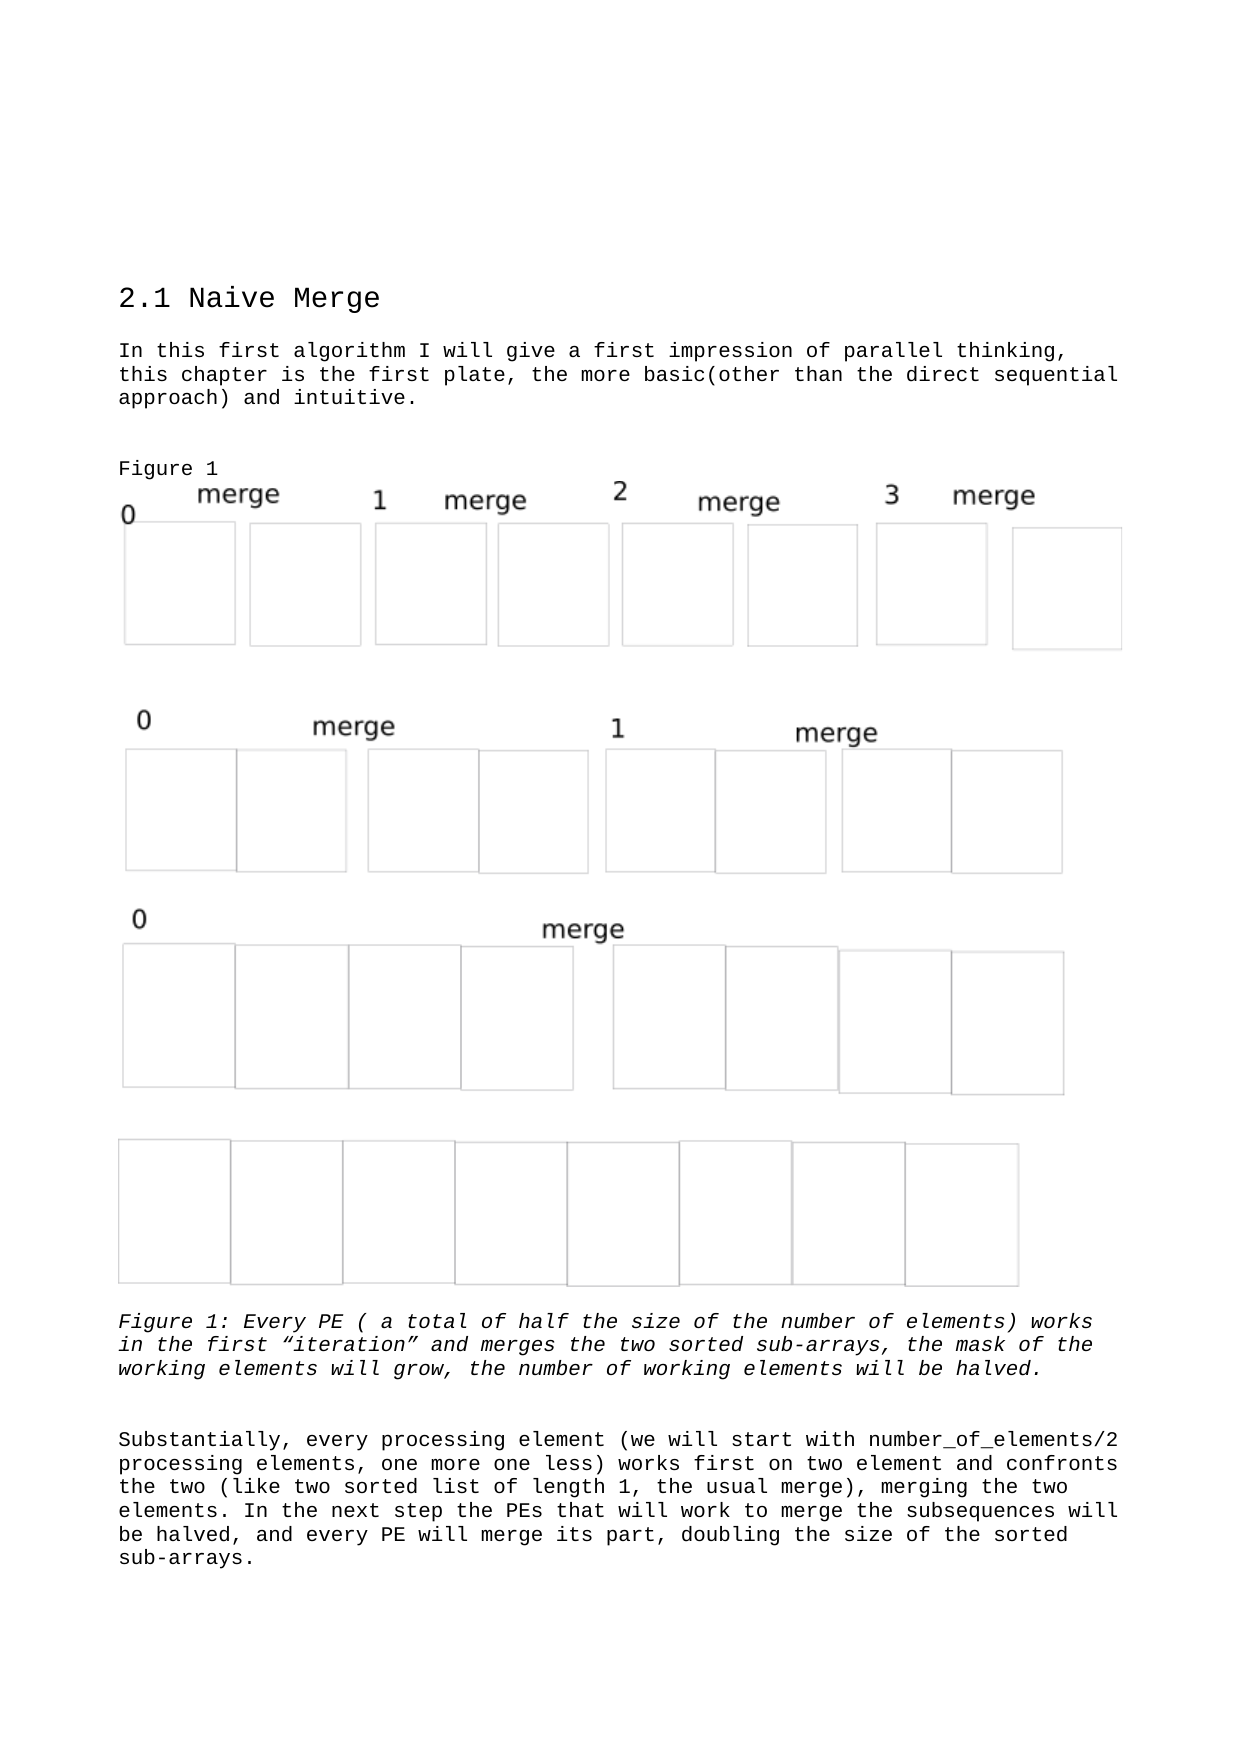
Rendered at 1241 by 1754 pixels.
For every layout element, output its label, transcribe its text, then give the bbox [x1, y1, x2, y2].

text Figure 1 [118, 458, 1122, 481]
text 2.1 Naive Merge [118, 283, 1122, 316]
picture [118, 481, 1123, 1287]
text Substantially, every processing element (we will start with number_of_elements/2 processing elements, one more one less) works first on two element and confronts the two (like two sorted list of length 1, the usual merge), merging the two elements. In the next step the PEs that will work to merge the subsequences will be halved, and every PE will merge its part, doubling the size of the sorted sub-arrays. [118, 1429, 1122, 1571]
text In this first algorithm I will give a first impression of parallel thinking, this chapter is the first plate, the more basic(other than the direct sequential approach) and intuitive. [118, 340, 1122, 411]
text Figure 1: Every PE ( a total of half the size of the number of elements) works in the first “iteration” and merges the two sorted sub-arrays, the mask of the working elements will grow, the number of working elements will be halved. [118, 1311, 1122, 1382]
